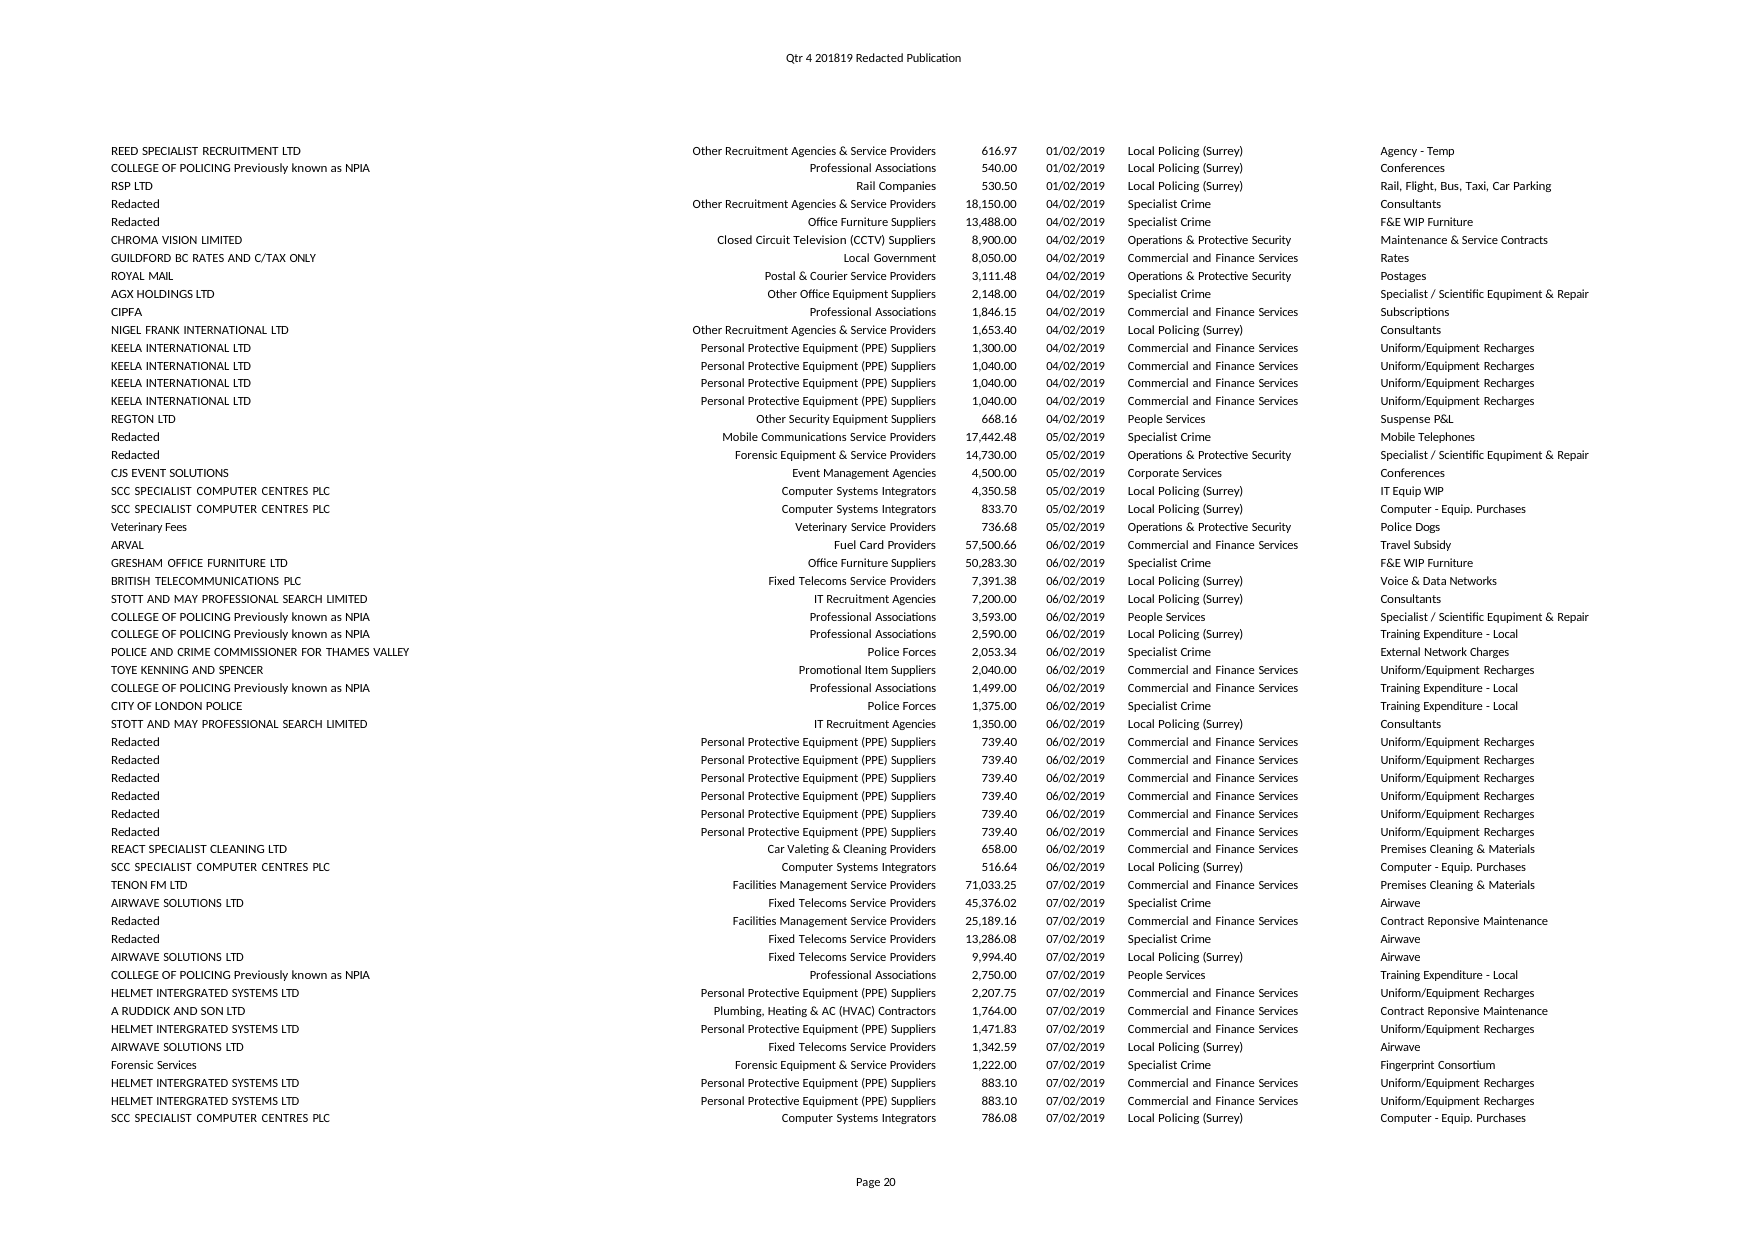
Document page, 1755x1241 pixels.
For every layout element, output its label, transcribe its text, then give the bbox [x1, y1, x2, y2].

table_cell Uniform/Equipment Recharges [1342, 984, 1597, 1002]
table_cell IT Recruitment Agencies [552, 590, 950, 608]
table_cell 1,653.40 [950, 321, 1031, 339]
table_cell 07/02/2019 [1031, 1110, 1117, 1128]
table_cell 658.00 [950, 841, 1031, 859]
table_cell Training Expenditure - Local [1342, 626, 1597, 644]
table_cell Consultants [1342, 590, 1597, 608]
table_cell 4,500.00 [950, 465, 1031, 482]
table_cell Uniform/Equipment Recharges [1342, 805, 1597, 823]
table_cell Local Policing (Surrey) [1117, 626, 1342, 644]
table_cell AIRWAVE SOLUTIONS LTD [108, 948, 552, 966]
table_cell 04/02/2019 [1031, 411, 1117, 428]
table_cell Commercial and Finance Services [1117, 805, 1342, 823]
table_cell KEELA INTERNATIONAL LTD [108, 339, 552, 357]
table_cell Computer Systems Integrators [552, 483, 950, 500]
table_cell Redacted [108, 787, 552, 805]
table_cell 4,350.58 [950, 483, 1031, 500]
table_cell Redacted [108, 769, 552, 787]
table_cell Personal Protective Equipment (PPE) Suppliers [552, 787, 950, 805]
table_cell Local Policing (Surrey) [1117, 500, 1342, 518]
table_cell 06/02/2019 [1031, 733, 1117, 751]
table_cell 2,590.00 [950, 626, 1031, 644]
table_cell 1,375.00 [950, 698, 1031, 715]
table_cell 3,111.48 [950, 267, 1031, 285]
table_cell 1,040.00 [950, 393, 1031, 411]
table_cell 786.08 [950, 1110, 1031, 1128]
table_cell 01/02/2019 [1031, 160, 1117, 178]
table_cell Commercial and Finance Services [1117, 1074, 1342, 1092]
table_cell 07/02/2019 [1031, 877, 1117, 894]
table_cell Computer - Equip. Purchases [1342, 500, 1597, 518]
table_cell 1,846.15 [950, 303, 1031, 321]
table_cell Personal Protective Equipment (PPE) Suppliers [552, 357, 950, 375]
table_cell Commercial and Finance Services [1117, 787, 1342, 805]
table_cell Commercial and Finance Services [1117, 877, 1342, 894]
table_cell Specialist Crime [1117, 554, 1342, 572]
table_cell AIRWAVE SOLUTIONS LTD [108, 895, 552, 912]
table_cell Personal Protective Equipment (PPE) Suppliers [552, 1074, 950, 1092]
table_cell Airwave [1342, 895, 1597, 912]
table_cell Commercial and Finance Services [1117, 1020, 1342, 1038]
table_cell 07/02/2019 [1031, 1020, 1117, 1038]
table_cell 1,342.59 [950, 1038, 1031, 1056]
table_cell Commercial and Finance Services [1117, 913, 1342, 930]
table_cell 06/02/2019 [1031, 859, 1117, 877]
table_cell Specialist Crime [1117, 644, 1342, 662]
table_cell Forensic Services [108, 1056, 552, 1074]
table_cell Airwave [1342, 1038, 1597, 1056]
table_cell 06/02/2019 [1031, 751, 1117, 769]
table_cell 1,350.00 [950, 715, 1031, 733]
table_cell Personal Protective Equipment (PPE) Suppliers [552, 823, 950, 841]
table_cell Specialist Crime [1117, 214, 1342, 231]
table_cell 04/02/2019 [1031, 321, 1117, 339]
table_cell Commercial and Finance Services [1117, 733, 1342, 751]
table_cell Contract Reponsive Maintenance [1342, 913, 1597, 930]
table_cell People Services [1117, 608, 1342, 626]
table_cell Fixed Telecoms Service Providers [552, 930, 950, 948]
table_cell Plumbing, Heating & AC (HVAC) Contractors [552, 1002, 950, 1020]
table_header Other Recruitment Agencies & Service Providers [552, 143, 950, 160]
table_cell Commercial and Finance Services [1117, 303, 1342, 321]
table_cell Training Expenditure - Local [1342, 680, 1597, 697]
table_cell SCC SPECIALIST COMPUTER CENTRES PLC [108, 500, 552, 518]
table_cell 06/02/2019 [1031, 572, 1117, 590]
table_cell Specialist Crime [1117, 429, 1342, 447]
table_cell Commercial and Finance Services [1117, 339, 1342, 357]
table_cell TENON FM LTD [108, 877, 552, 894]
table_cell Personal Protective Equipment (PPE) Suppliers [552, 984, 950, 1002]
table_cell 1,222.00 [950, 1056, 1031, 1074]
table_cell STOTT AND MAY PROFESSIONAL SEARCH LIMITED [108, 715, 552, 733]
table_cell 04/02/2019 [1031, 285, 1117, 303]
table_cell Redacted [108, 930, 552, 948]
table_cell Uniform/Equipment Recharges [1342, 1020, 1597, 1038]
table_cell 3,593.00 [950, 608, 1031, 626]
table_cell 07/02/2019 [1031, 1038, 1117, 1056]
table_cell 05/02/2019 [1031, 465, 1117, 482]
table_cell HELMET INTERGRATED SYSTEMS LTD [108, 1020, 552, 1038]
table_cell 04/02/2019 [1031, 267, 1117, 285]
table_cell COLLEGE OF POLICING Previously known as NPIA [108, 160, 552, 178]
table_cell 07/02/2019 [1031, 895, 1117, 912]
table_cell 04/02/2019 [1031, 375, 1117, 393]
table_cell Fixed Telecoms Service Providers [552, 1038, 950, 1056]
table_cell Event Management Agencies [552, 465, 950, 482]
table_cell Redacted [108, 447, 552, 464]
table_cell Forensic Equipment & Service Providers [552, 447, 950, 464]
table_cell Redacted [108, 751, 552, 769]
table_cell Veterinary Fees [108, 518, 552, 536]
table_cell 07/02/2019 [1031, 948, 1117, 966]
table_cell Redacted [108, 913, 552, 930]
table_cell POLICE AND CRIME COMMISSIONER FOR THAMES VALLEY [108, 644, 552, 662]
table_cell 8,050.00 [950, 249, 1031, 267]
table_cell 1,300.00 [950, 339, 1031, 357]
table_cell People Services [1117, 966, 1342, 984]
table_cell Commercial and Finance Services [1117, 769, 1342, 787]
table_cell 07/02/2019 [1031, 1092, 1117, 1110]
table_cell Mobile Telephones [1342, 429, 1597, 447]
table_cell 06/02/2019 [1031, 787, 1117, 805]
table_cell 739.40 [950, 787, 1031, 805]
table_cell Local Government [552, 249, 950, 267]
table_cell Other Office Equipment Suppliers [552, 285, 950, 303]
table_cell Professional Associations [552, 303, 950, 321]
table_cell Local Policing (Surrey) [1117, 178, 1342, 196]
table_cell Fixed Telecoms Service Providers [552, 572, 950, 590]
table_cell Specialist Crime [1117, 196, 1342, 213]
table_cell Corporate Services [1117, 465, 1342, 482]
table_cell Office Furniture Suppliers [552, 554, 950, 572]
table_cell Facilities Management Service Providers [552, 913, 950, 930]
table_cell Specialist / Scientific Equpiment & Repair [1342, 447, 1597, 464]
table_cell 14,730.00 [950, 447, 1031, 464]
table_cell Local Policing (Surrey) [1117, 321, 1342, 339]
table_cell 2,207.75 [950, 984, 1031, 1002]
table_cell Professional Associations [552, 160, 950, 178]
table_cell 06/02/2019 [1031, 662, 1117, 679]
table_cell Redacted [108, 823, 552, 841]
table_cell AIRWAVE SOLUTIONS LTD [108, 1038, 552, 1056]
table_cell Subscriptions [1342, 303, 1597, 321]
table_cell ARVAL [108, 536, 552, 554]
table_cell 2,750.00 [950, 966, 1031, 984]
table_cell Personal Protective Equipment (PPE) Suppliers [552, 375, 950, 393]
table_cell 04/02/2019 [1031, 231, 1117, 249]
table_cell 07/02/2019 [1031, 966, 1117, 984]
table_cell Uniform/Equipment Recharges [1342, 1092, 1597, 1110]
table_cell BRITISH TELECOMMUNICATIONS PLC [108, 572, 552, 590]
table_cell Specialist Crime [1117, 895, 1342, 912]
table_cell 25,189.16 [950, 913, 1031, 930]
table_header 616.97 [950, 143, 1031, 160]
table_cell 05/02/2019 [1031, 518, 1117, 536]
table_cell Computer Systems Integrators [552, 500, 950, 518]
table_cell 18,150.00 [950, 196, 1031, 213]
table_cell REACT SPECIALIST CLEANING LTD [108, 841, 552, 859]
table_cell GUILDFORD BC RATES AND C/TAX ONLY [108, 249, 552, 267]
table_cell 04/02/2019 [1031, 393, 1117, 411]
table_cell Commercial and Finance Services [1117, 1002, 1342, 1020]
table_cell 2,040.00 [950, 662, 1031, 679]
table_cell CIPFA [108, 303, 552, 321]
table_cell 1,471.83 [950, 1020, 1031, 1038]
table_cell Promotional Item Suppliers [552, 662, 950, 679]
table_cell Consultants [1342, 321, 1597, 339]
table_cell Uniform/Equipment Recharges [1342, 769, 1597, 787]
table_cell 07/02/2019 [1031, 984, 1117, 1002]
table_cell 739.40 [950, 823, 1031, 841]
table_cell Other Recruitment Agencies & Service Providers [552, 196, 950, 213]
table_cell CHROMA VISION LIMITED [108, 231, 552, 249]
table_cell ROYAL MAIL [108, 267, 552, 285]
table_cell Uniform/Equipment Recharges [1342, 733, 1597, 751]
table_cell Postal & Courier Service Providers [552, 267, 950, 285]
table_cell Professional Associations [552, 680, 950, 697]
table_cell 07/02/2019 [1031, 1002, 1117, 1020]
table_cell 13,488.00 [950, 214, 1031, 231]
table_cell 739.40 [950, 769, 1031, 787]
table_cell People Services [1117, 411, 1342, 428]
table_cell Maintenance & Service Contracts [1342, 231, 1597, 249]
table_cell Uniform/Equipment Recharges [1342, 393, 1597, 411]
table_cell SCC SPECIALIST COMPUTER CENTRES PLC [108, 483, 552, 500]
table_cell Personal Protective Equipment (PPE) Suppliers [552, 339, 950, 357]
table_cell SCC SPECIALIST COMPUTER CENTRES PLC [108, 859, 552, 877]
table_cell Postages [1342, 267, 1597, 285]
table_cell Commercial and Finance Services [1117, 249, 1342, 267]
table_cell 04/02/2019 [1031, 196, 1117, 213]
table_cell IT Equip WIP [1342, 483, 1597, 500]
table_cell Computer - Equip. Purchases [1342, 859, 1597, 877]
table_cell Local Policing (Surrey) [1117, 590, 1342, 608]
table_cell Fixed Telecoms Service Providers [552, 948, 950, 966]
table_cell Commercial and Finance Services [1117, 393, 1342, 411]
table_cell Travel Subsidy [1342, 536, 1597, 554]
table_cell 06/02/2019 [1031, 805, 1117, 823]
table_cell 8,900.00 [950, 231, 1031, 249]
table_cell 1,040.00 [950, 357, 1031, 375]
table_cell Specialist Crime [1117, 1056, 1342, 1074]
table_cell NIGEL FRANK INTERNATIONAL LTD [108, 321, 552, 339]
table_cell Car Valeting & Cleaning Providers [552, 841, 950, 859]
table_cell 05/02/2019 [1031, 429, 1117, 447]
table_cell 2,053.34 [950, 644, 1031, 662]
table_cell A RUDDICK AND SON LTD [108, 1002, 552, 1020]
table_cell CJS EVENT SOLUTIONS [108, 465, 552, 482]
table_cell F&E WIP Furniture [1342, 214, 1597, 231]
table_cell Personal Protective Equipment (PPE) Suppliers [552, 769, 950, 787]
table_cell AGX HOLDINGS LTD [108, 285, 552, 303]
table_cell Operations & Protective Security [1117, 518, 1342, 536]
table_cell Uniform/Equipment Recharges [1342, 375, 1597, 393]
table_cell Redacted [108, 733, 552, 751]
table_cell Uniform/Equipment Recharges [1342, 787, 1597, 805]
table_cell 06/02/2019 [1031, 536, 1117, 554]
table_cell 7,200.00 [950, 590, 1031, 608]
table_cell Police Forces [552, 698, 950, 715]
table_cell Veterinary Service Providers [552, 518, 950, 536]
table_cell Training Expenditure - Local [1342, 966, 1597, 984]
table_cell 1,764.00 [950, 1002, 1031, 1020]
table_cell COLLEGE OF POLICING Previously known as NPIA [108, 626, 552, 644]
table_cell 06/02/2019 [1031, 590, 1117, 608]
table_cell Closed Circuit Television (CCTV) Suppliers [552, 231, 950, 249]
table_cell 1,499.00 [950, 680, 1031, 697]
table_cell GRESHAM OFFICE FURNITURE LTD [108, 554, 552, 572]
table_cell 50,283.30 [950, 554, 1031, 572]
table_cell 07/02/2019 [1031, 913, 1117, 930]
table_cell Specialist Crime [1117, 698, 1342, 715]
table_cell Fixed Telecoms Service Providers [552, 895, 950, 912]
table_cell Voice & Data Networks [1342, 572, 1597, 590]
table_cell RSP LTD [108, 178, 552, 196]
table_cell Forensic Equipment & Service Providers [552, 1056, 950, 1074]
table_cell 04/02/2019 [1031, 303, 1117, 321]
table_cell Uniform/Equipment Recharges [1342, 1074, 1597, 1092]
table_cell F&E WIP Furniture [1342, 554, 1597, 572]
table_cell 06/02/2019 [1031, 698, 1117, 715]
table_cell 06/02/2019 [1031, 823, 1117, 841]
table_cell Commercial and Finance Services [1117, 1092, 1342, 1110]
table_cell Local Policing (Surrey) [1117, 160, 1342, 178]
table_cell Airwave [1342, 948, 1597, 966]
table_cell Commercial and Finance Services [1117, 823, 1342, 841]
table_cell Computer Systems Integrators [552, 1110, 950, 1128]
table_cell Personal Protective Equipment (PPE) Suppliers [552, 733, 950, 751]
table_cell 06/02/2019 [1031, 644, 1117, 662]
table_cell Operations & Protective Security [1117, 447, 1342, 464]
table_cell Uniform/Equipment Recharges [1342, 751, 1597, 769]
table_cell 06/02/2019 [1031, 715, 1117, 733]
table_cell 13,286.08 [950, 930, 1031, 948]
table_cell Personal Protective Equipment (PPE) Suppliers [552, 1092, 950, 1110]
table_cell 736.68 [950, 518, 1031, 536]
table_header Agency - Temp [1342, 143, 1597, 160]
table_cell IT Recruitment Agencies [552, 715, 950, 733]
table_cell Local Policing (Surrey) [1117, 572, 1342, 590]
table_cell 07/02/2019 [1031, 1074, 1117, 1092]
table_cell Specialist Crime [1117, 930, 1342, 948]
table_cell Computer - Equip. Purchases [1342, 1110, 1597, 1128]
table_cell Commercial and Finance Services [1117, 841, 1342, 859]
table_cell 833.70 [950, 500, 1031, 518]
table_cell Local Policing (Surrey) [1117, 1110, 1342, 1128]
table_cell Other Security Equipment Suppliers [552, 411, 950, 428]
table_header REED SPECIALIST RECRUITMENT LTD [108, 143, 552, 160]
table_cell Conferences [1342, 160, 1597, 178]
table_cell 45,376.02 [950, 895, 1031, 912]
table_cell Local Policing (Surrey) [1117, 715, 1342, 733]
table_cell Conferences [1342, 465, 1597, 482]
table_cell Redacted [108, 805, 552, 823]
table_cell Operations & Protective Security [1117, 231, 1342, 249]
table_cell KEELA INTERNATIONAL LTD [108, 393, 552, 411]
table_cell Local Policing (Surrey) [1117, 859, 1342, 877]
table_cell Local Policing (Surrey) [1117, 1038, 1342, 1056]
table_cell 883.10 [950, 1074, 1031, 1092]
table_cell Fingerprint Consortium [1342, 1056, 1597, 1074]
table_cell 06/02/2019 [1031, 554, 1117, 572]
table_cell Redacted [108, 214, 552, 231]
table_cell 7,391.38 [950, 572, 1031, 590]
table_cell 739.40 [950, 751, 1031, 769]
table_cell HELMET INTERGRATED SYSTEMS LTD [108, 1074, 552, 1092]
table_cell Redacted [108, 196, 552, 213]
table_cell 540.00 [950, 160, 1031, 178]
table_cell Commercial and Finance Services [1117, 375, 1342, 393]
table_cell 9,994.40 [950, 948, 1031, 966]
table_cell HELMET INTERGRATED SYSTEMS LTD [108, 984, 552, 1002]
table_cell Police Forces [552, 644, 950, 662]
table_cell Personal Protective Equipment (PPE) Suppliers [552, 1020, 950, 1038]
table_cell 1,040.00 [950, 375, 1031, 393]
table_cell Commercial and Finance Services [1117, 662, 1342, 679]
table_cell 883.10 [950, 1092, 1031, 1110]
table_cell Professional Associations [552, 626, 950, 644]
table_cell 04/02/2019 [1031, 339, 1117, 357]
table_cell Fuel Card Providers [552, 536, 950, 554]
table_cell SCC SPECIALIST COMPUTER CENTRES PLC [108, 1110, 552, 1128]
table_cell COLLEGE OF POLICING Previously known as NPIA [108, 680, 552, 697]
table_cell Airwave [1342, 930, 1597, 948]
table_cell 06/02/2019 [1031, 626, 1117, 644]
table_cell 57,500.66 [950, 536, 1031, 554]
table_cell Specialist Crime [1117, 285, 1342, 303]
table_cell HELMET INTERGRATED SYSTEMS LTD [108, 1092, 552, 1110]
table_cell Premises Cleaning & Materials [1342, 841, 1597, 859]
table_cell Professional Associations [552, 966, 950, 984]
table_header 01/02/2019 [1031, 143, 1117, 160]
table_cell 05/02/2019 [1031, 483, 1117, 500]
table_cell 06/02/2019 [1031, 841, 1117, 859]
table_cell 06/02/2019 [1031, 608, 1117, 626]
table_cell Local Policing (Surrey) [1117, 483, 1342, 500]
table_cell Office Furniture Suppliers [552, 214, 950, 231]
table_cell KEELA INTERNATIONAL LTD [108, 357, 552, 375]
table_cell 71,033.25 [950, 877, 1031, 894]
table_cell Commercial and Finance Services [1117, 680, 1342, 697]
table_cell 07/02/2019 [1031, 1056, 1117, 1074]
table_cell Consultants [1342, 715, 1597, 733]
table_cell Training Expenditure - Local [1342, 698, 1597, 715]
table_cell 739.40 [950, 805, 1031, 823]
table_cell Uniform/Equipment Recharges [1342, 339, 1597, 357]
table_cell 530.50 [950, 178, 1031, 196]
table_cell Premises Cleaning & Materials [1342, 877, 1597, 894]
table_cell COLLEGE OF POLICING Previously known as NPIA [108, 608, 552, 626]
table_cell Rates [1342, 249, 1597, 267]
table_cell Other Recruitment Agencies & Service Providers [552, 321, 950, 339]
table_cell Redacted [108, 429, 552, 447]
table_cell 01/02/2019 [1031, 178, 1117, 196]
table_cell Police Dogs [1342, 518, 1597, 536]
table_cell Uniform/Equipment Recharges [1342, 357, 1597, 375]
table_cell TOYE KENNING AND SPENCER [108, 662, 552, 679]
table_cell 06/02/2019 [1031, 680, 1117, 697]
table_cell Contract Reponsive Maintenance [1342, 1002, 1597, 1020]
table_cell Facilities Management Service Providers [552, 877, 950, 894]
table_cell Uniform/Equipment Recharges [1342, 823, 1597, 841]
table_cell KEELA INTERNATIONAL LTD [108, 375, 552, 393]
table_cell Personal Protective Equipment (PPE) Suppliers [552, 393, 950, 411]
table_cell Consultants [1342, 196, 1597, 213]
table_cell 06/02/2019 [1031, 769, 1117, 787]
table_cell 739.40 [950, 733, 1031, 751]
table_cell 04/02/2019 [1031, 249, 1117, 267]
table_cell Rail Companies [552, 178, 950, 196]
table_cell Commercial and Finance Services [1117, 536, 1342, 554]
table_cell 668.16 [950, 411, 1031, 428]
table_cell Commercial and Finance Services [1117, 984, 1342, 1002]
table_cell 07/02/2019 [1031, 930, 1117, 948]
table_cell Professional Associations [552, 608, 950, 626]
table_cell Specialist / Scientific Equpiment & Repair [1342, 285, 1597, 303]
table_cell Local Policing (Surrey) [1117, 948, 1342, 966]
table_cell 05/02/2019 [1031, 500, 1117, 518]
table_cell Operations & Protective Security [1117, 267, 1342, 285]
table_cell Personal Protective Equipment (PPE) Suppliers [552, 751, 950, 769]
table_cell COLLEGE OF POLICING Previously known as NPIA [108, 966, 552, 984]
table_cell 04/02/2019 [1031, 357, 1117, 375]
table_cell Mobile Communications Service Providers [552, 429, 950, 447]
table_cell 2,148.00 [950, 285, 1031, 303]
table_cell STOTT AND MAY PROFESSIONAL SEARCH LIMITED [108, 590, 552, 608]
table_cell 05/02/2019 [1031, 447, 1117, 464]
table_cell 516.64 [950, 859, 1031, 877]
table_cell 04/02/2019 [1031, 214, 1117, 231]
table_cell Personal Protective Equipment (PPE) Suppliers [552, 805, 950, 823]
table_cell Commercial and Finance Services [1117, 751, 1342, 769]
table_cell Specialist / Scientific Equpiment & Repair [1342, 608, 1597, 626]
table_cell 17,442.48 [950, 429, 1031, 447]
table_cell REGTON LTD [108, 411, 552, 428]
table_cell External Network Charges [1342, 644, 1597, 662]
table_cell Computer Systems Integrators [552, 859, 950, 877]
table_cell Rail, Flight, Bus, Taxi, Car Parking [1342, 178, 1597, 196]
table_cell Suspense P&L [1342, 411, 1597, 428]
table_cell Commercial and Finance Services [1117, 357, 1342, 375]
table_cell CITY OF LONDON POLICE [108, 698, 552, 715]
table_header Local Policing (Surrey) [1117, 143, 1342, 160]
table_cell Uniform/Equipment Recharges [1342, 662, 1597, 679]
